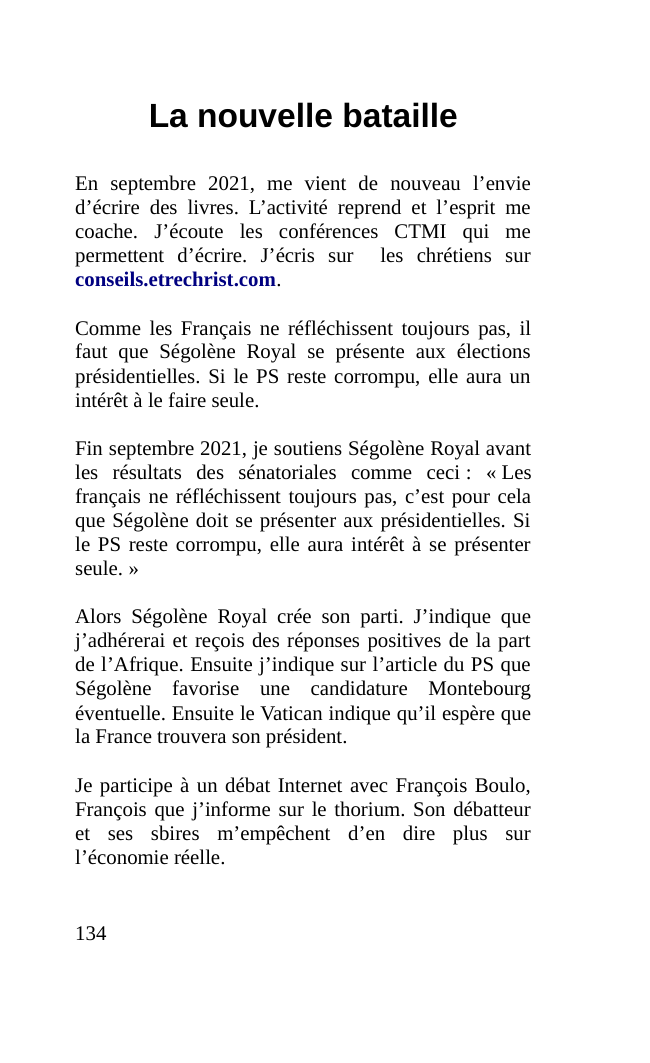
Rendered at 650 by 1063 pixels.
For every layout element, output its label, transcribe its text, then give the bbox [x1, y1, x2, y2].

text Comme les Français ne réfléchissent toujours pas, il faut que Ségolène Royal se présente aux élections présidentielles. Si le PS reste corrompu, elle aura un intérêt à le faire seule. [75, 315, 531, 412]
subtitle La nouvelle bataille [75, 96, 531, 134]
text Je participe à un débat Internet avec François Boulo, François que j’informe sur le thorium. Son débatteur et ses sbires m’empêchent d’en dire plus sur l’économie réelle. [75, 773, 531, 869]
text Alors Ségolène Royal crée son parti. J’indique que j’adhérerai et reçois des réponses positives de la part de l’Afrique. Ensuite j’indique sur l’article du PS que Ségolène favorise une candidature Montebourg éventuelle. Ensuite le Vatican indique qu’il espère que la France trouvera son président. [75, 604, 531, 748]
text Fin septembre 2021, je soutiens Ségolène Royal avant les résultats des sénatoriales comme ceci : « Les français ne réfléchissent toujours pas, c’est pour cela que Ségolène doit se présenter aux présidentielles. Si le PS reste corrompu, elle aura intérêt à se présenter seule. » [75, 436, 531, 580]
text En septembre 2021, me vient de nouveau l’envie d’écrire des livres. L’activité reprend et l’esprit me coache. J’écoute les conférences CTMI qui me permettent d’écrire. J’écris sur les chrétiens sur conseils.etrechrist.com. [75, 171, 531, 291]
